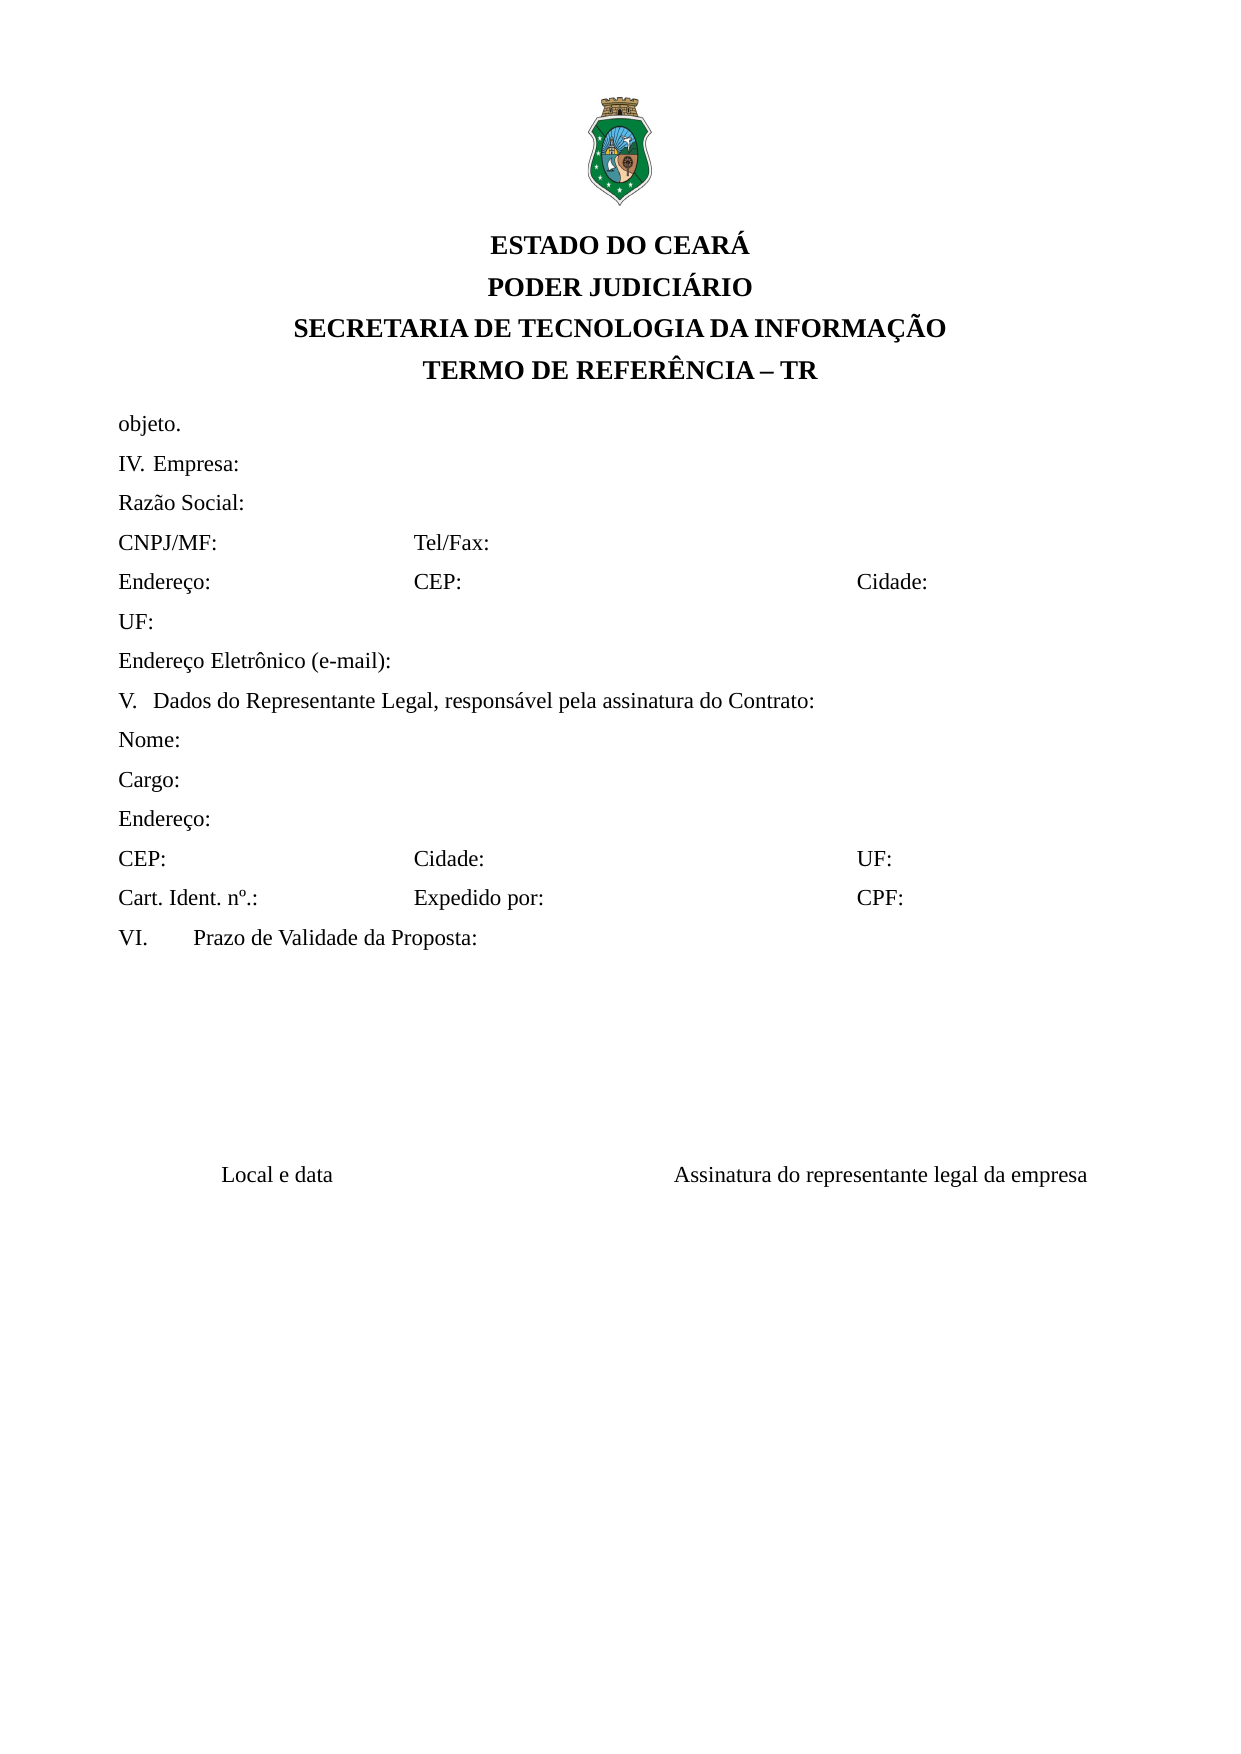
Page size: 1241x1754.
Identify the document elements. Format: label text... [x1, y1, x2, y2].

list Dados do Representante Legal, responsável pela assinatura do Contrato: [118, 687, 1122, 713]
list Cart. Ident. nº.: Expedido por: CPF: [118, 884, 1122, 911]
text Local e data Assinatura do representante legal da empresa [118, 1161, 1122, 1187]
list Nome: [118, 726, 1122, 753]
list UF: [118, 608, 1122, 634]
list CNPJ/MF: Tel/Fax: [118, 529, 1122, 555]
list Cargo: [118, 766, 1122, 792]
list CEP: Cidade: UF: [118, 845, 1122, 871]
list Endereço: [118, 805, 1122, 832]
list Endereço Eletrônico (e-mail): [118, 647, 1122, 674]
list Endereço: CEP: Cidade: [118, 568, 1122, 595]
list objeto. [118, 411, 1122, 437]
list Prazo de Validade da Proposta: [118, 924, 1122, 950]
list Empresa: [118, 450, 1122, 476]
list Razão Social: [118, 489, 1122, 516]
